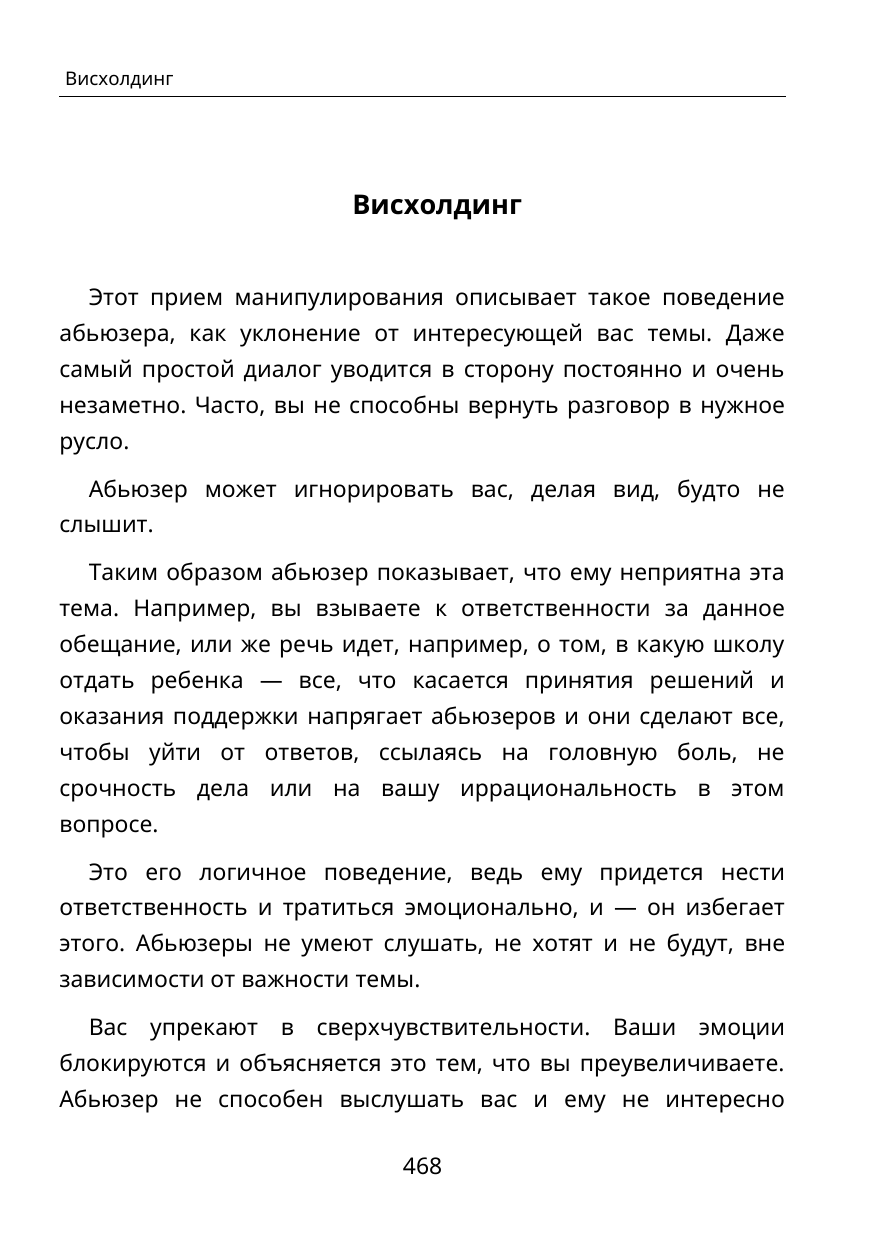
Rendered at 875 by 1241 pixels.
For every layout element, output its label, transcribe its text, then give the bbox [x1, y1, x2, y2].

text Таким образом абьюзер показывает, что ему неприятна эта тема. Например, вы взываете к ответственности за данное обещание, или же речь идет, например, о том, в какую школу отдать ребенка — все, что касается принятия решений и оказания поддержки напрягает абьюзеров и они сделают все, чтобы уйти от ответов, ссылаясь на головную боль, не срочность дела или на вашу иррациональность в этом вопросе. [59, 556, 786, 839]
text Этот прием манипулирования описывает такое поведение абьюзера, как уклонение от интересующей вас темы. Даже самый простой диалог уводится в сторону постоянно и очень незаметно. Часто, вы не способны вернуть разговор в нужное русло. [59, 281, 786, 456]
text Абьюзер может игнорировать вас, делая вид, будто не слышит. [59, 472, 786, 540]
text Вас упрекают в сверхчувствительности. Ваши эмоции блокируются и объясняется это тем, что вы преувеличиваете. Абьюзер не способен выслушать вас и ему не интересно [59, 1011, 786, 1114]
text Это его логичное поведение, ведь ему придется нести ответственность и тратиться эмоционально, и — он избегает этого. Абьюзеры не умеют слушать, не хотят и не будут, вне зависимости от важности темы. [59, 855, 786, 994]
subtitle Висхолдинг [59, 185, 786, 222]
